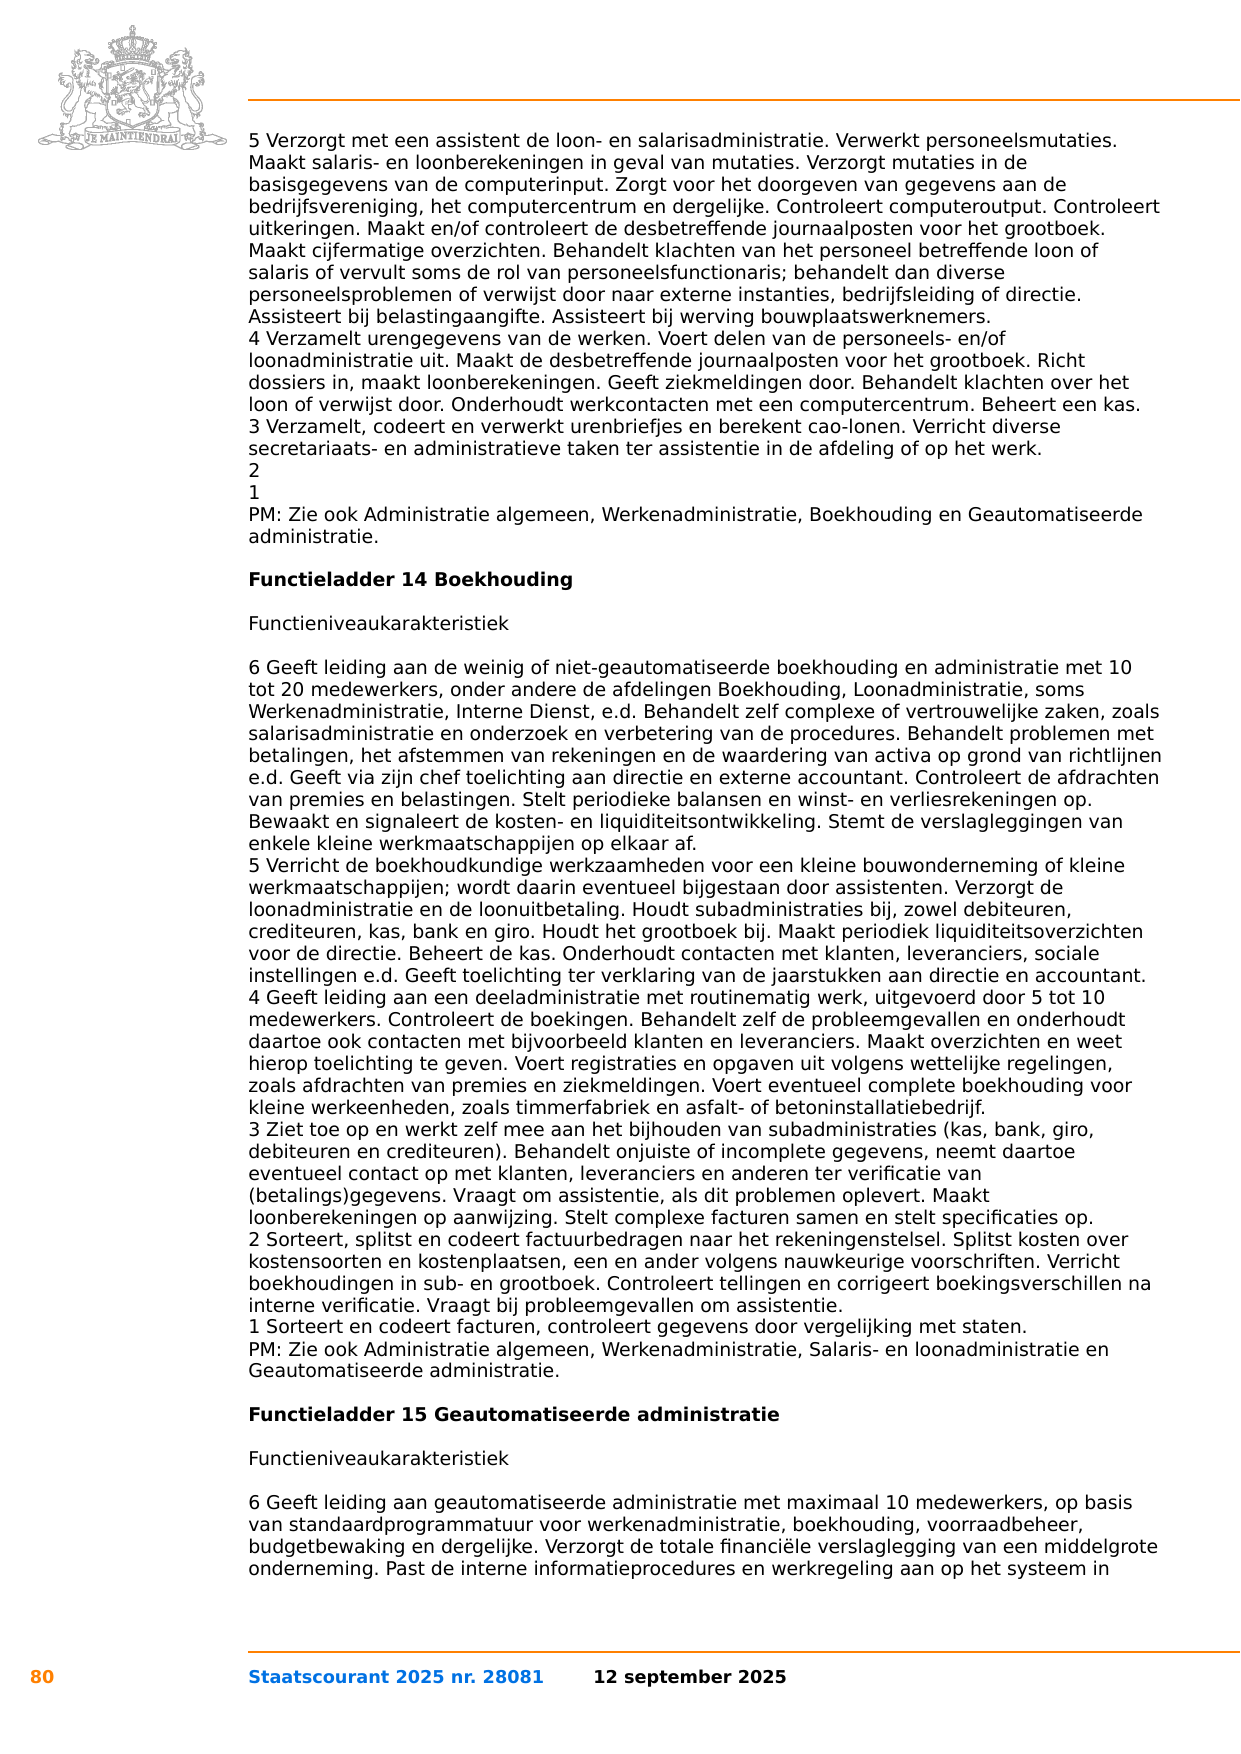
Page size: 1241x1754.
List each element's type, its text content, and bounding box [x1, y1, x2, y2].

text 1 [248, 482, 1163, 503]
text 6 Geeft leiding aan de weinig of niet-geautomatiseerde boekhouding en administratie met 10 tot 20 medewerkers, onder andere de afdelingen Boekhouding, Loonadministratie, soms Werkenadministratie, Interne Dienst, e.d. Behandelt zelf complexe of vertrouwelijke zaken, zoals salarisadministratie en onderzoek en verbetering van de procedures. Behandelt problemen met betalingen, het afstemmen van rekeningen en de waardering van activa op grond van richtlijnen e.d. Geeft via zijn chef toelichting aan directie en externe accountant. Controleert de afdrachten van premies en belastingen. Stelt periodieke balansen en winst- en verliesrekeningen op. Bewaakt en signaleert de kosten- en liquiditeitsontwikkeling. Stemt de verslagleggingen van enkele kleine werkmaatschappijen op elkaar af. [248, 657, 1163, 855]
text 3 Ziet toe op en werkt zelf mee aan het bijhouden van subadministraties (kas, bank, giro, debiteuren en crediteuren). Behandelt onjuiste of incomplete gegevens, neemt daartoe eventueel contact op met klanten, leveranciers en anderen ter verificatie van (betalings)gegevens. Vraagt om assistentie, als dit problemen oplevert. Maakt loonberekeningen op aanwijzing. Stelt complexe facturen samen en stelt specificaties op. [248, 1119, 1163, 1228]
text 2 [248, 459, 1163, 482]
text 6 Geeft leiding aan geautomatiseerde administratie met maximaal 10 medewerkers, op basis van standaardprogrammatuur voor werkenadministratie, boekhouding, voorraadbeheer, budgetbewaking en dergelijke. Verzorgt de totale financiële verslaglegging van een middelgrote onderneming. Past de interne informatieprocedures en werkregeling aan op het systeem in [248, 1492, 1163, 1580]
text Functieladder 14 Boekhouding [248, 569, 1163, 591]
text Functieniveaukarakteristiek [248, 1448, 1163, 1470]
text 4 Verzamelt urengegevens van de werken. Voert delen van de personeels- en/of loonadministratie uit. Maakt de desbetreffende journaalposten voor het grootboek. Richt dossiers in, maakt loonberekeningen. Geeft ziekmeldingen door. Behandelt klachten over het loon of verwijst door. Onderhoudt werkcontacten met een computercentrum. Beheert een kas. [248, 328, 1163, 416]
picture [38, 25, 227, 150]
text 2 Sorteert, splitst en codeert factuurbedragen naar het rekeningenstelsel. Splitst kosten over kostensoorten en kostenplaatsen, een en ander volgens nauwkeurige voorschriften. Verricht boekhoudingen in sub- en grootboek. Controleert tellingen en corrigeert boekingsverschillen na interne verificatie. Vraagt bij probleemgevallen om assistentie. [248, 1228, 1163, 1316]
text Functieladder 15 Geautomatiseerde administratie [248, 1404, 1163, 1426]
text 3 Verzamelt, codeert en verwerkt urenbriefjes en berekent cao-lonen. Verricht diverse secretariaats- en administratieve taken ter assistentie in de afdeling of op het werk. [248, 416, 1163, 459]
text 5 Verricht de boekhoudkundige werkzaamheden voor een kleine bouwonderneming of kleine werkmaatschappijen; wordt daarin eventueel bijgestaan door assistenten. Verzorgt de loonadministratie en de loonuitbetaling. Houdt subadministraties bij, zowel debiteuren, crediteuren, kas, bank en giro. Houdt het grootboek bij. Maakt periodiek liquiditeitsoverzichten voor de directie. Beheert de kas. Onderhoudt contacten met klanten, leveranciers, sociale instellingen e.d. Geeft toelichting ter verklaring van de jaarstukken aan directie en accountant. [248, 855, 1163, 987]
text 5 Verzorgt met een assistent de loon- en salarisadministratie. Verwerkt personeelsmutaties. Maakt salaris- en loonberekeningen in geval van mutaties. Verzorgt mutaties in de basisgegevens van de computerinput. Zorgt voor het doorgeven van gegevens aan de bedrijfsvereniging, het computercentrum en dergelijke. Controleert computeroutput. Controleert uitkeringen. Maakt en/of controleert de desbetreffende journaalposten voor het grootboek. Maakt cijfermatige overzichten. Behandelt klachten van het personeel betreffende loon of salaris of vervult soms de rol van personeelsfunctionaris; behandelt dan diverse personeelsproblemen of verwijst door naar externe instanties, bedrijfsleiding of directie. Assisteert bij belastingaangifte. Assisteert bij werving bouwplaatswerknemers. [248, 130, 1163, 328]
text PM: Zie ook Administratie algemeen, Werkenadministratie, Salaris- en loonadministratie en Geautomatiseerde administratie. [248, 1338, 1163, 1382]
text 4 Geeft leiding aan een deeladministratie met routinematig werk, uitgevoerd door 5 tot 10 medewerkers. Controleert de boekingen. Behandelt zelf de probleemgevallen en onderhoudt daartoe ook contacten met bijvoorbeeld klanten en leveranciers. Maakt overzichten en weet hierop toelichting te geven. Voert registraties en opgaven uit volgens wettelijke regelingen, zoals afdrachten van premies en ziekmeldingen. Voert eventueel complete boekhouding voor kleine werkeenheden, zoals timmerfabriek en asfalt- of betoninstallatiebedrijf. [248, 987, 1163, 1119]
text PM: Zie ook Administratie algemeen, Werkenadministratie, Boekhouding en Geautomatiseerde administratie. [248, 503, 1163, 547]
text Functieniveaukarakteristiek [248, 613, 1163, 635]
text 1 Sorteert en codeert facturen, controleert gegevens door vergelijking met staten. [248, 1316, 1163, 1338]
